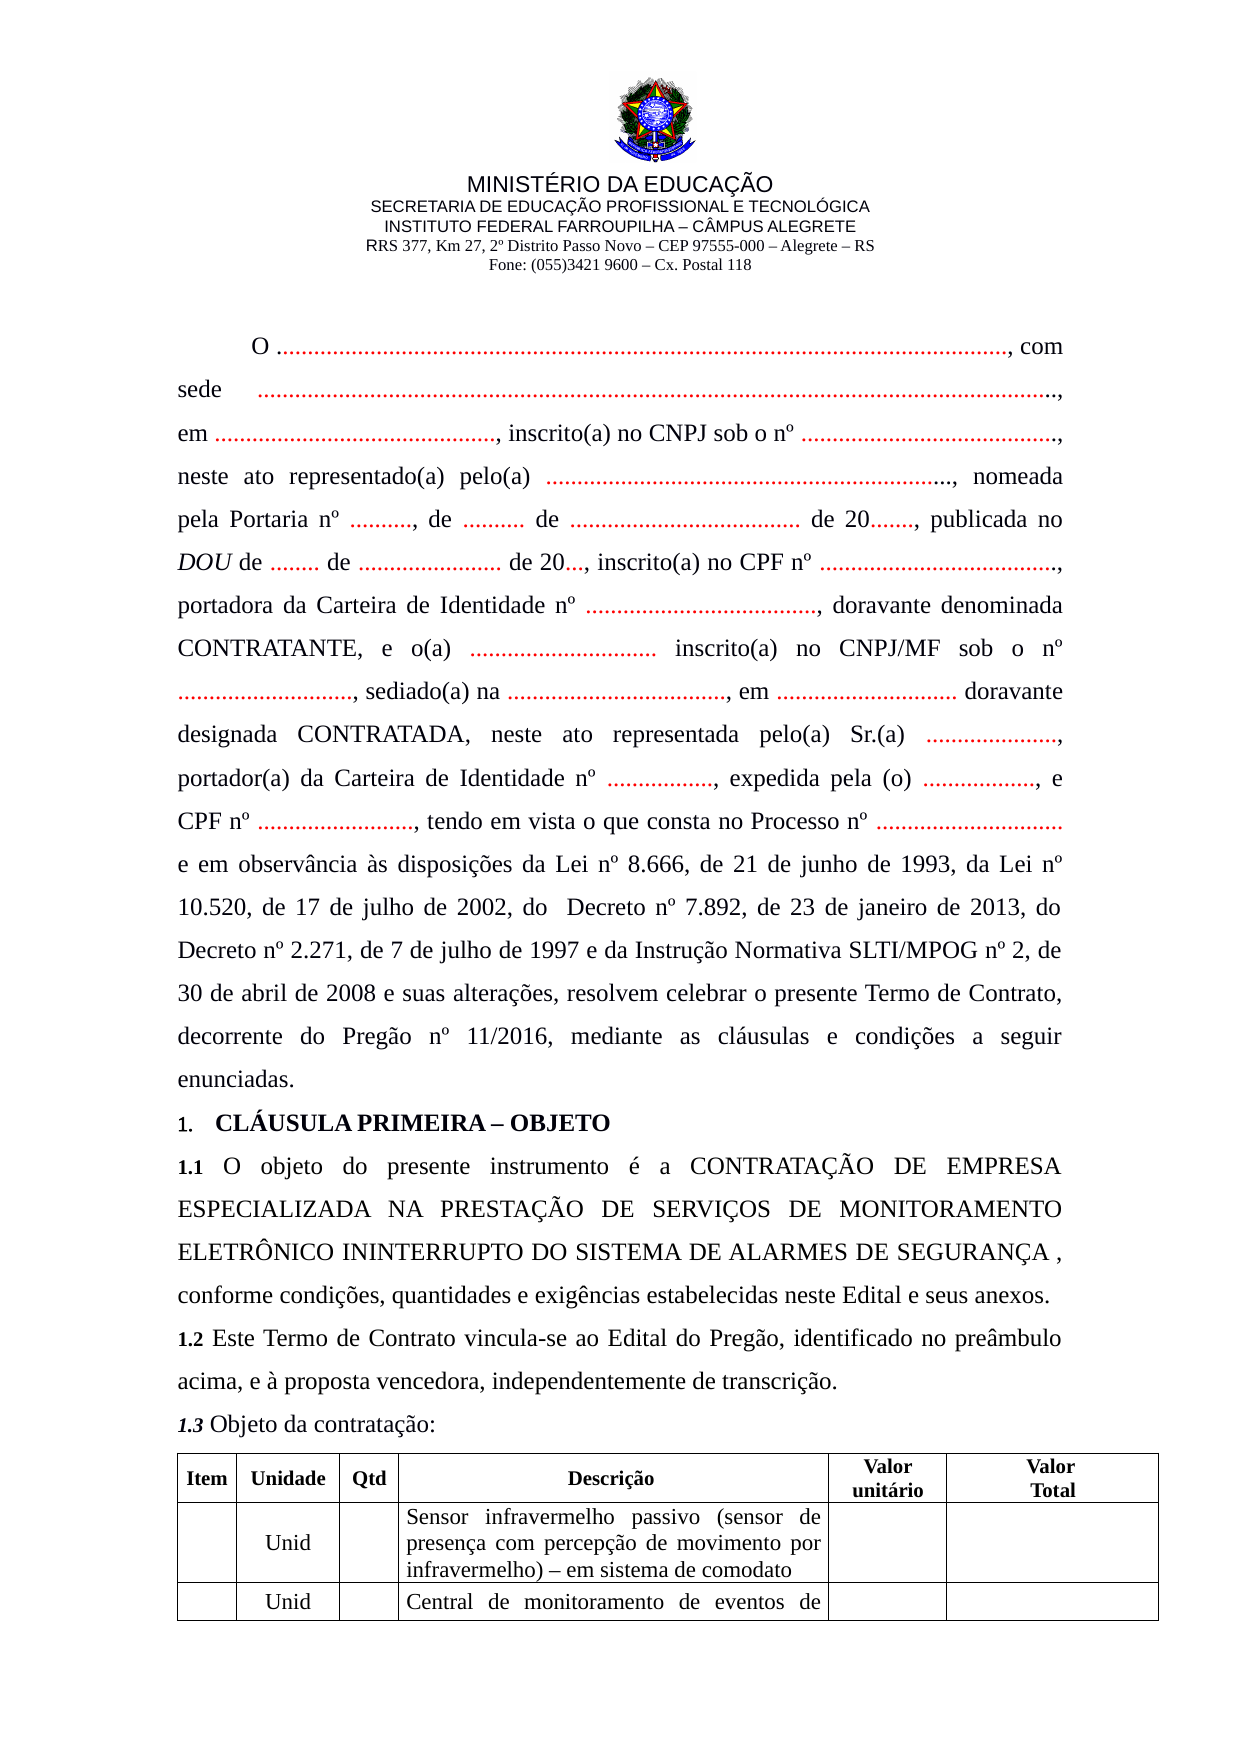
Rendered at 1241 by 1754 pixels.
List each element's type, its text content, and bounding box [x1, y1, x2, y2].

table_header Qtd [340, 1454, 398, 1502]
table_cell [340, 1503, 398, 1582]
table_cell [340, 1583, 398, 1620]
table_header Valor unitário [829, 1454, 946, 1502]
table_cell Unid [237, 1503, 339, 1582]
table_cell [829, 1583, 946, 1620]
table_cell [829, 1503, 946, 1582]
table_header Valor Total [947, 1454, 1158, 1502]
table_cell [947, 1503, 1158, 1582]
text O ....................................................................................................................., com sede ................................................................................................................................, em ............................................., inscrito(a) no CNPJ sob o nº ........................................., neste ato representado(a) pelo(a) ................................................................., nomeada pela Portaria nº .........., de .......... de ..................................... de 20......., publicada no DOU de ........ de ....................... de 20..., inscrito(a) no CPF nº ......................................, portadora da Carteira de Identidade nº ....................................., doravante denominada CONTRATANTE, e o(a) .............................. inscrito(a) no CNPJ/MF sob o nº ............................, sediado(a) na ..................................., em ............................. doravante designada CONTRATADA, neste ato representada pelo(a) Sr.(a) ....................., portador(a) da Carteira de Identidade nº ................., expedida pela (o) .................., e CPF nº ........................., tendo em vista o que consta no Processo nº .............................. e em observância às disposições da Lei nº 8.666, de 21 de junho de 1993, da Lei nº 10.520, de 17 de julho de 2002, do Decreto nº 7.892, de 23 de janeiro de 2013, do Decreto nº 2.271, de 7 de julho de 1997 e da Instrução Normativa SLTI/MPOG nº 2, de 30 de abril de 2008 e suas alterações, resolvem celebrar o presente Termo de Contrato, decorrente do Pregão nº 11/2016, mediante as cláusulas e condições a seguir enunciadas. [177, 331, 1063, 1093]
table_header Descrição [399, 1454, 828, 1502]
table_cell Central de monitoramento de eventos de [399, 1583, 828, 1620]
table_cell Unid [237, 1583, 339, 1620]
list CLÁUSULA PRIMEIRA – OBJETO [177, 1108, 1063, 1136]
table_cell [178, 1583, 236, 1620]
table_header Unidade [237, 1454, 339, 1502]
picture [608, 71, 697, 163]
table_cell [178, 1503, 236, 1582]
text 1.3 Objeto da contratação: [177, 1409, 1063, 1438]
table_cell [947, 1583, 1158, 1620]
text 1.1 O objeto do presente instrumento é a CONTRATAÇÃO DE EMPRESA ESPECIALIZADA NA PRESTAÇÃO DE SERVIÇOS DE MONITORAMENTO ELETRÔNICO ININTERRUPTO DO SISTEMA DE ALARMES DE SEGURANÇA , conforme condições, quantidades e exigências estabelecidas neste Edital e seus anexos. [177, 1151, 1063, 1309]
text 1.2 Este Termo de Contrato vincula-se ao Edital do Pregão, identificado no preâmbulo acima, e à proposta vencedora, independentemente de transcrição. [177, 1323, 1063, 1395]
table_header Item [178, 1454, 236, 1502]
table_cell Sensor infravermelho passivo (sensor de presença com percepção de movimento por infravermelho) – em sistema de comodato [399, 1503, 828, 1582]
